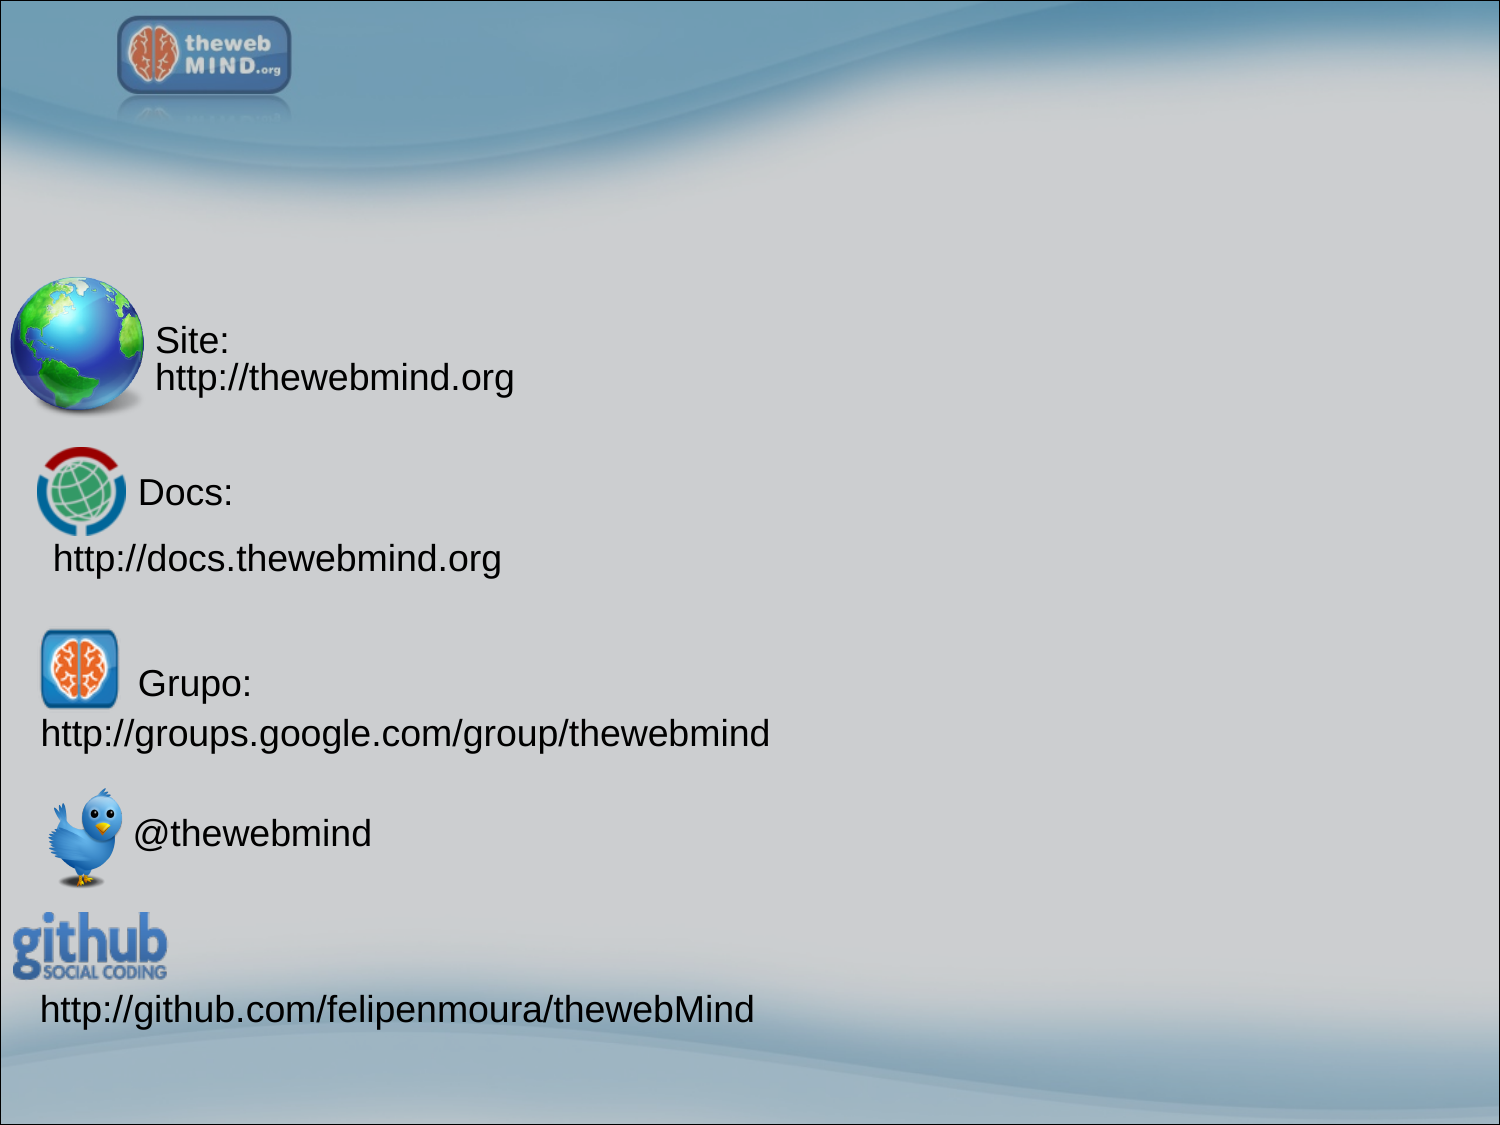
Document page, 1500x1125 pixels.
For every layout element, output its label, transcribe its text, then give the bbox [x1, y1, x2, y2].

text_box http://thewebmind.org [153, 345, 531, 406]
text_box http://docs.thewebmind.org [38, 526, 518, 587]
text_box Site: [153, 307, 245, 369]
picture [2, 270, 153, 421]
text_box Docs: [126, 460, 249, 521]
text_box Grupo: [121, 651, 268, 712]
picture [37, 447, 126, 536]
picture [42, 788, 130, 889]
text_box [0, 0, 1500, 1125]
picture [13, 912, 170, 983]
text_box http://groups.google.com/group/thewebmind [25, 701, 786, 762]
picture [37, 626, 121, 713]
text_box @thewebmind [130, 801, 387, 862]
text_box http://github.com/felipenmoura/thewebMind [24, 977, 771, 1038]
